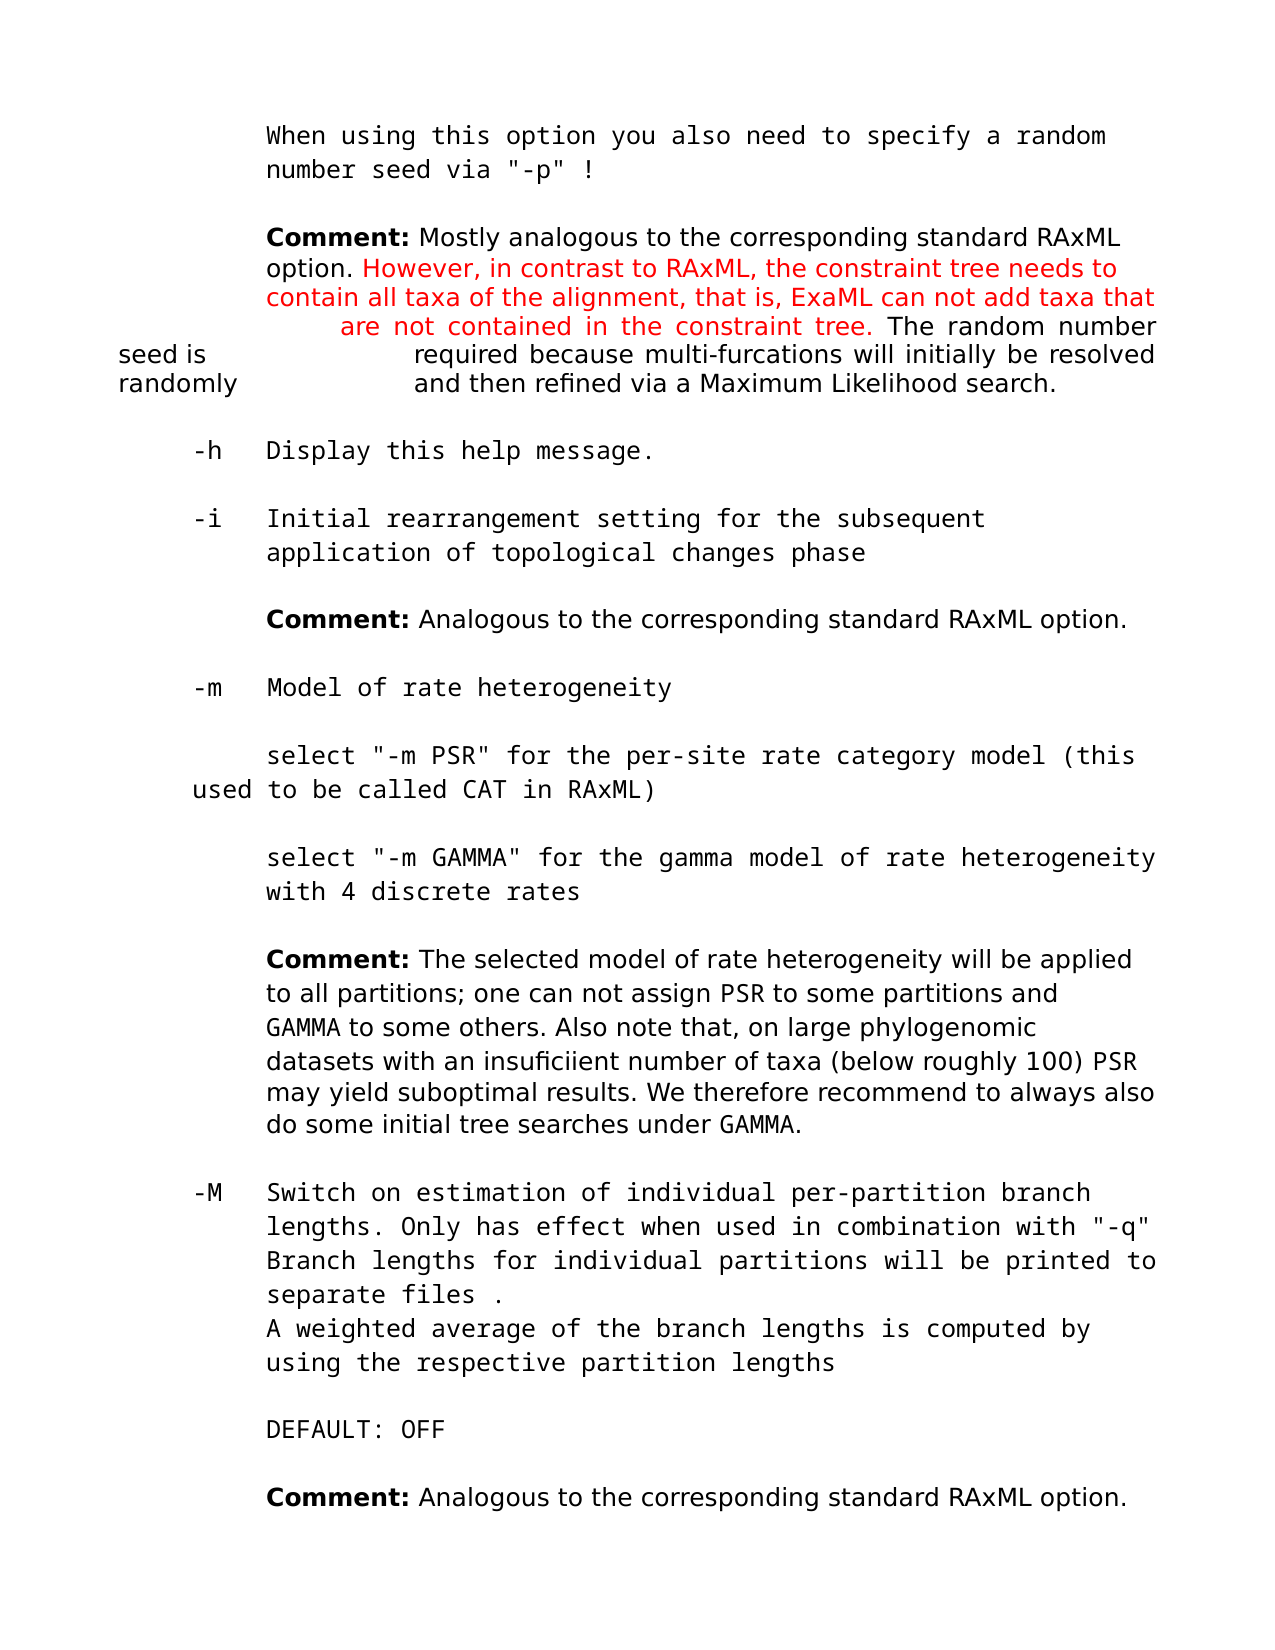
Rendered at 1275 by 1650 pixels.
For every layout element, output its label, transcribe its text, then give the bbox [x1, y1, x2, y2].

text Comment: The selected model of rate heterogeneity will be applied to all partitions; one can not assign PSR to some partitions and GAMMA to some others. Also note that, on large phylogenomic datasets with an insuficiient number of taxa (below roughly 100) PSR may yield suboptimal results. We therefore recommend to always also do some initial tree searches under GAMMA. [118, 942, 1157, 1141]
text Comment: Analogous to the corresponding standard RAxML option. [118, 602, 1157, 636]
text -m Model of rate heterogeneity [118, 670, 1157, 704]
text Comment: Analogous to the corresponding standard RAxML option. [118, 1480, 1157, 1514]
text DEFAULT: OFF [118, 1412, 1157, 1446]
text A weighted average of the branch lengths is computed by using the respective partition lengths [118, 1311, 1157, 1378]
text Comment: Mostly analogous to the corresponding standard RAxML option. However, in contrast to RAxML, the constraint tree needs to contain all taxa of the alignment, that is, ExaML can not add taxa that are not contained in the constraint tree. The random number seed is required because multi-furcations will initially be resolved randomly and then refined via a Maximum Likelihood search. [118, 220, 1157, 399]
text -M Switch on estimation of individual per-partition branch lengths. Only has effect when used in combination with "-q" [118, 1175, 1157, 1243]
text select "-m GAMMA" for the gamma model of rate heterogeneity with 4 discrete rates [118, 840, 1157, 908]
text Branch lengths for individual partitions will be printed to separate files . [118, 1243, 1157, 1311]
text When using this option you also need to specify a random number seed via "-p" ! [118, 118, 1157, 186]
text select "-m PSR" for the per-site rate category model (this used to be called CAT in RAxML) [118, 738, 1157, 806]
text -i Initial rearrangement setting for the subsequent application of topological changes phase [118, 501, 1157, 568]
text -h Display this help message. [118, 433, 1157, 467]
